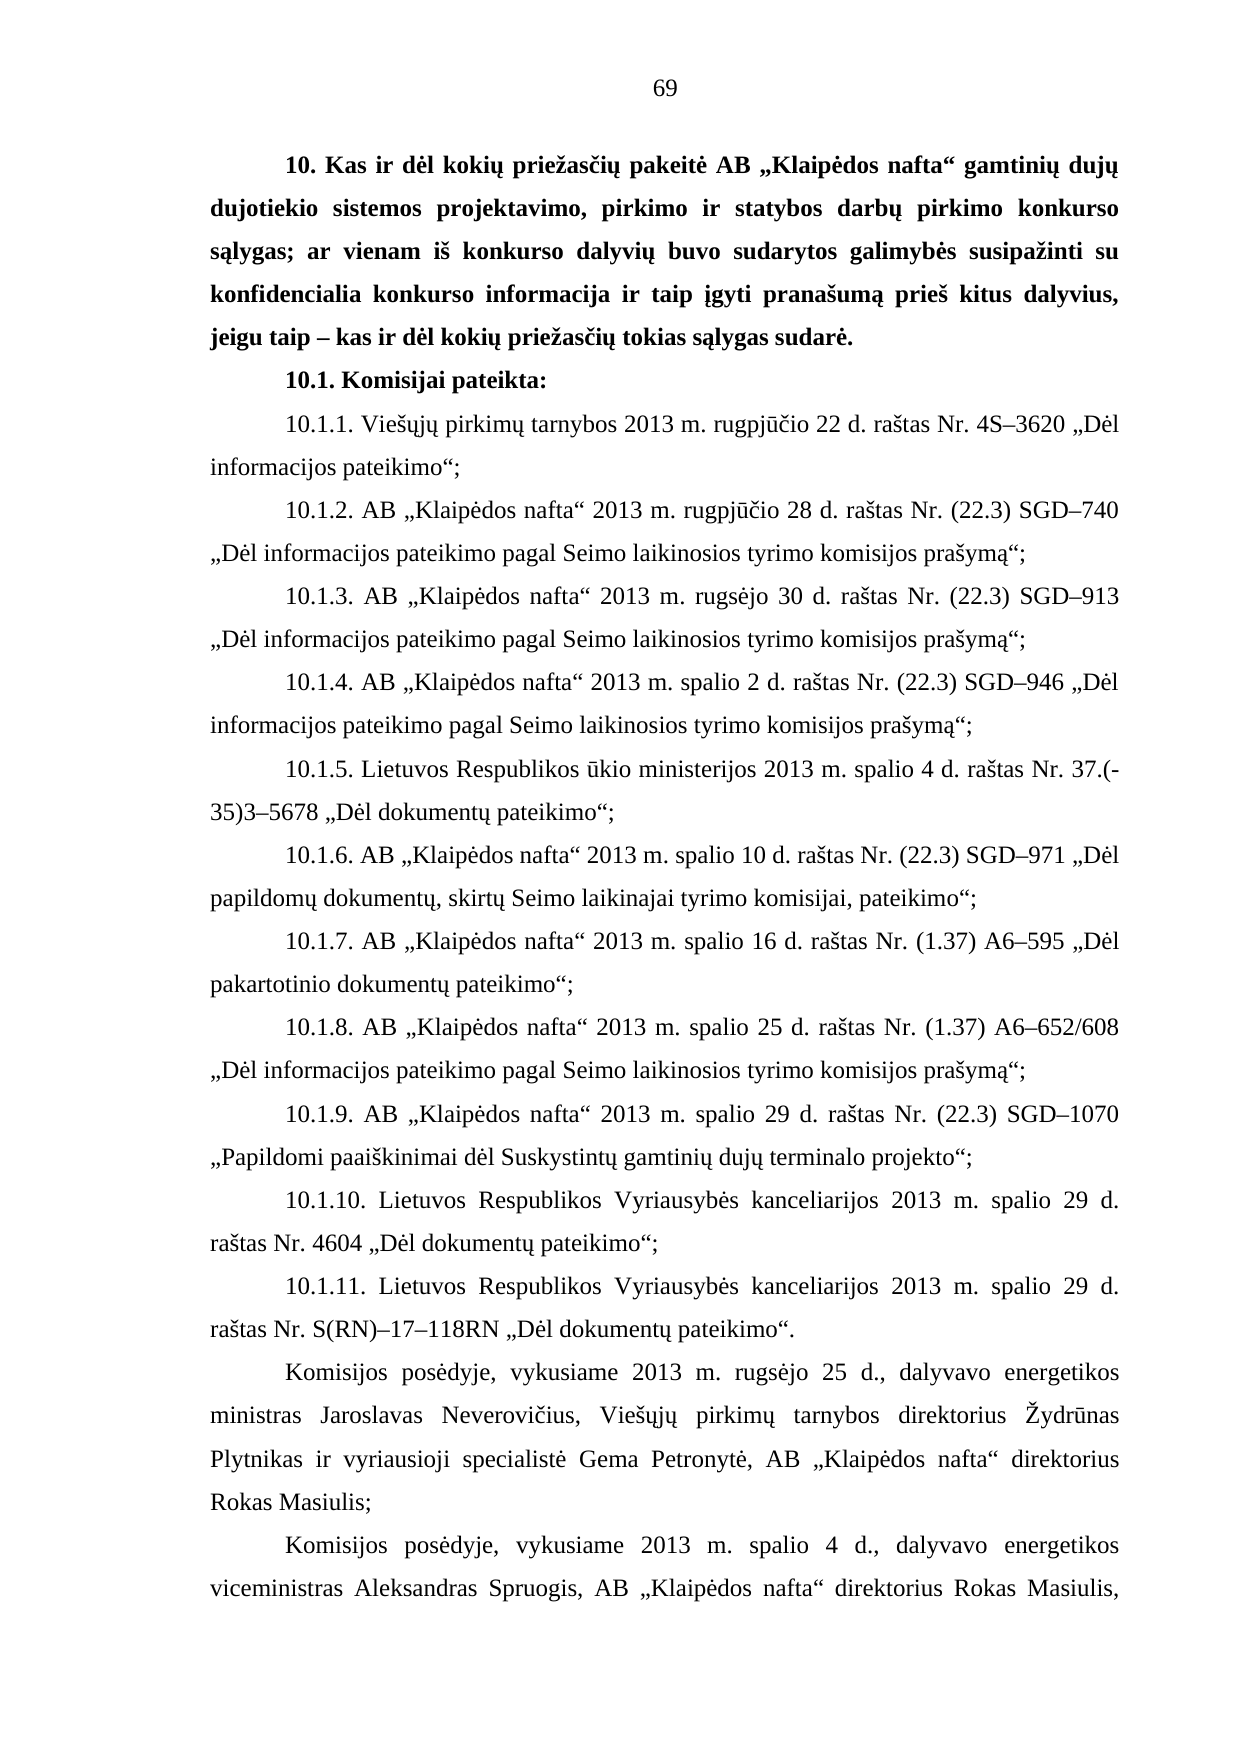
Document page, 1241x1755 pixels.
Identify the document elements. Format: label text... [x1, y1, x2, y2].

text 10.1.10. Lietuvos Respublikos Vyriausybės kanceliarijos 2013 m. spalio 29 d. raštas Nr. 4604 „Dėl dokumentų pateikimo“; [210, 1185, 1120, 1257]
text 10.1.3. AB „Klaipėdos nafta“ 2013 m. rugsėjo 30 d. raštas Nr. (22.3) SGD–913 „Dėl informacijos pateikimo pagal Seimo laikinosios tyrimo komisijos prašymą“; [210, 581, 1120, 653]
text Komisijos posėdyje, vykusiame 2013 m. spalio 4 d., dalyvavo energetikos viceministras Aleksandras Spruogis, AB „Klaipėdos nafta“ direktorius Rokas Masiulis, [210, 1530, 1120, 1602]
text 10.1.11. Lietuvos Respublikos Vyriausybės kanceliarijos 2013 m. spalio 29 d. raštas Nr. S(RN)–17–118RN „Dėl dokumentų pateikimo“. [210, 1271, 1120, 1343]
text 10.1.7. AB „Klaipėdos nafta“ 2013 m. spalio 16 d. raštas Nr. (1.37) A6–595 „Dėl pakartotinio dokumentų pateikimo“; [210, 926, 1120, 998]
text 10.1.1. Viešųjų pirkimų tarnybos 2013 m. rugpjūčio 22 d. raštas Nr. 4S–3620 „Dėl informacijos pateikimo“; [210, 409, 1120, 481]
text 10. Kas ir dėl kokių priežasčių pakeitė AB „Klaipėdos nafta“ gamtinių dujų dujotiekio sistemos projektavimo, pirkimo ir statybos darbų pirkimo konkurso sąlygas; ar vienam iš konkurso dalyvių buvo sudarytos galimybės susipažinti su konfidencialia konkurso informacija ir taip įgyti pranašumą prieš kitus dalyvius, jeigu taip – kas ir dėl kokių priežasčių tokias sąlygas sudarė. [210, 150, 1120, 351]
text 10.1.2. AB „Klaipėdos nafta“ 2013 m. rugpjūčio 28 d. raštas Nr. (22.3) SGD–740 „Dėl informacijos pateikimo pagal Seimo laikinosios tyrimo komisijos prašymą“; [210, 495, 1120, 567]
text 10.1.8. AB „Klaipėdos nafta“ 2013 m. spalio 25 d. raštas Nr. (1.37) A6–652/608 „Dėl informacijos pateikimo pagal Seimo laikinosios tyrimo komisijos prašymą“; [210, 1012, 1120, 1084]
text Komisijos posėdyje, vykusiame 2013 m. rugsėjo 25 d., dalyvavo energetikos ministras Jaroslavas Neverovičius, Viešųjų pirkimų tarnybos direktorius Žydrūnas Plytnikas ir vyriausioji specialistė Gema Petronytė, AB „Klaipėdos nafta“ direktorius Rokas Masiulis; [210, 1357, 1120, 1516]
text 10.1.6. AB „Klaipėdos nafta“ 2013 m. spalio 10 d. raštas Nr. (22.3) SGD–971 „Dėl papildomų dokumentų, skirtų Seimo laikinajai tyrimo komisijai, pateikimo“; [210, 840, 1120, 912]
text 10.1.9. AB „Klaipėdos nafta“ 2013 m. spalio 29 d. raštas Nr. (22.3) SGD–1070 „Papildomi paaiškinimai dėl Suskystintų gamtinių dujų terminalo projekto“; [210, 1099, 1120, 1171]
text 10.1.4. AB „Klaipėdos nafta“ 2013 m. spalio 2 d. raštas Nr. (22.3) SGD–946 „Dėl informacijos pateikimo pagal Seimo laikinosios tyrimo komisijos prašymą“; [210, 667, 1120, 739]
text 10.1. Komisijai pateikta: [210, 366, 1120, 394]
text 10.1.5. Lietuvos Respublikos ūkio ministerijos 2013 m. spalio 4 d. raštas Nr. 37.(-35)3–5678 „Dėl dokumentų pateikimo“; [210, 754, 1120, 826]
